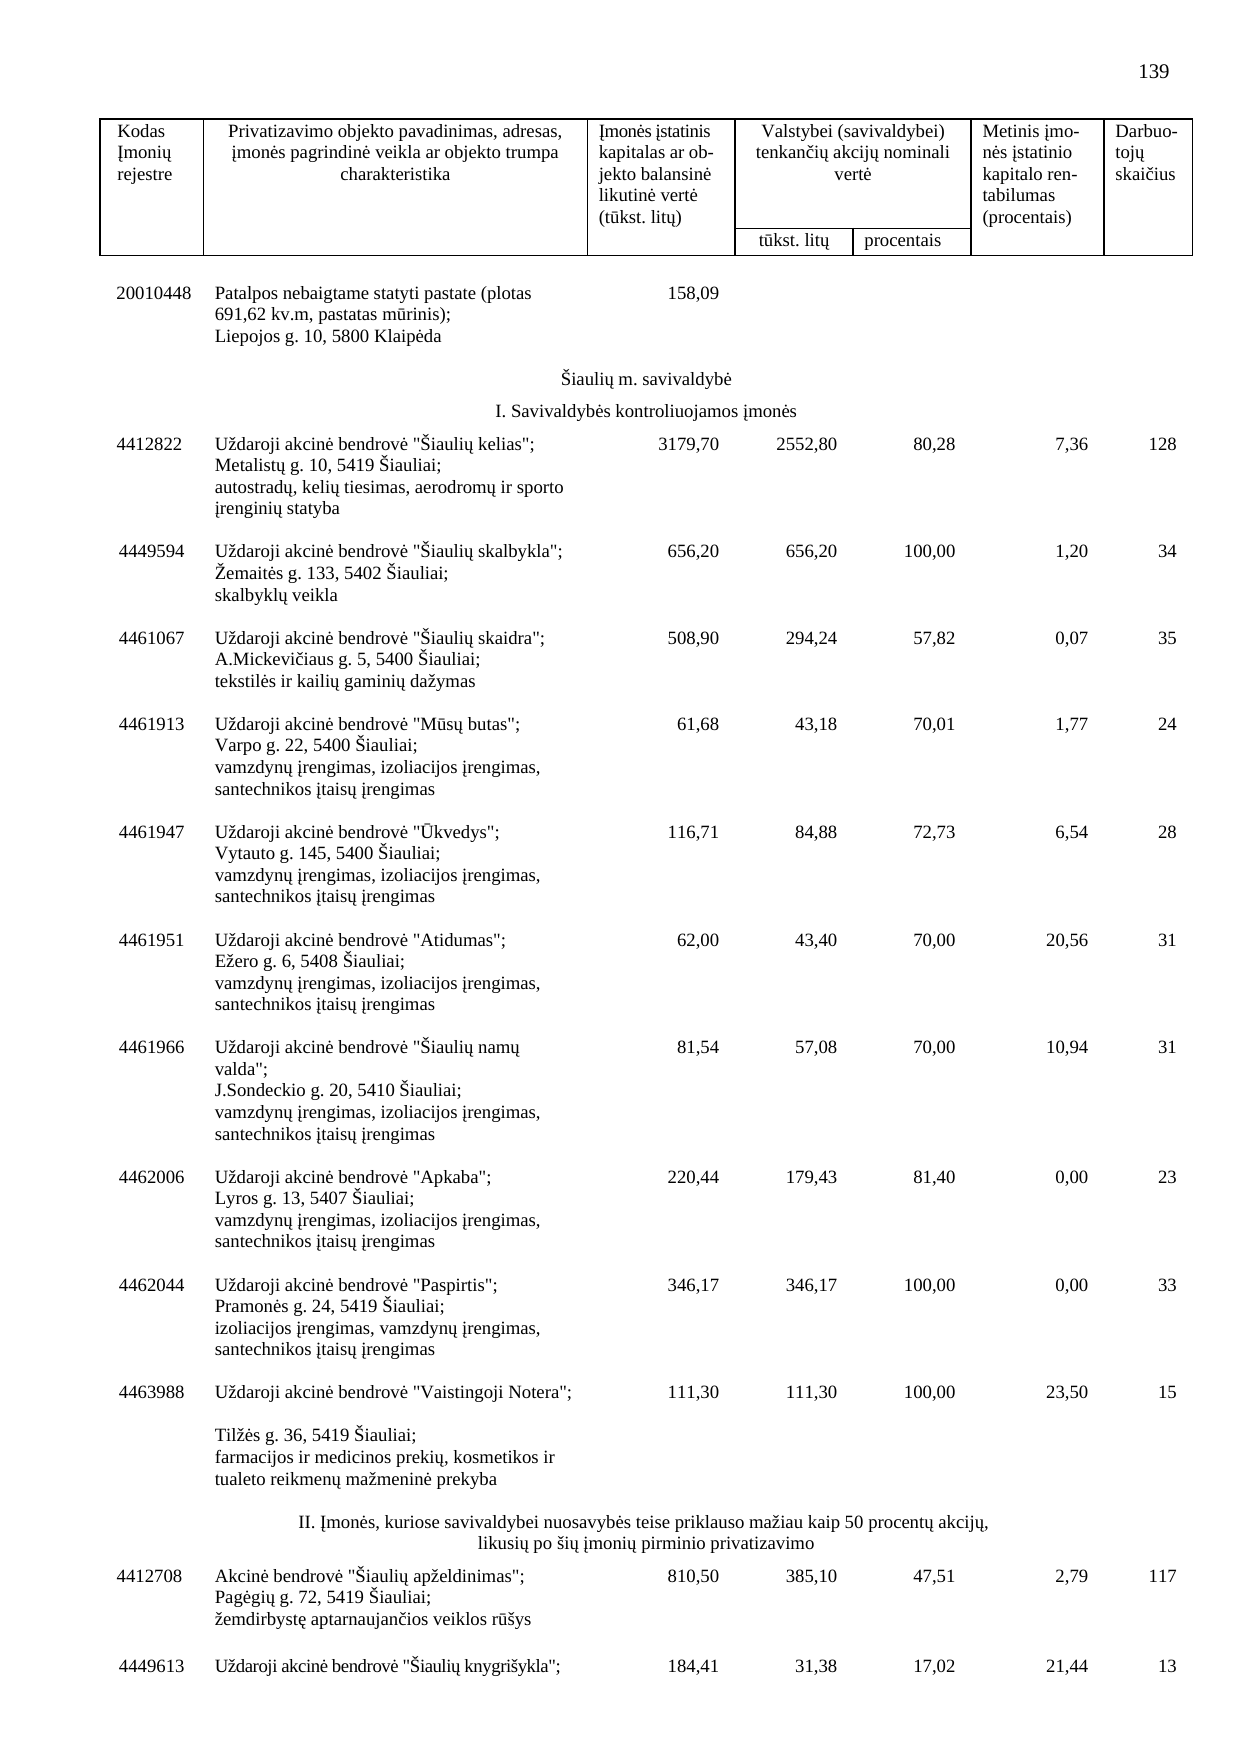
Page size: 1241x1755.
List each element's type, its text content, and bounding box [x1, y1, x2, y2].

table_cell 35 [1104, 627, 1192, 713]
table_cell 4462044 [100, 1274, 203, 1381]
table_cell [853, 256, 971, 282]
table_cell 57,82 [853, 627, 971, 713]
table_cell 4461951 [100, 929, 203, 1036]
table_cell 57,08 [735, 1036, 853, 1166]
table_cell [1104, 256, 1192, 282]
table_cell 179,43 [735, 1166, 853, 1273]
table_cell 3179,70 [587, 433, 735, 540]
table_cell Uždaroji akcinė bendrovė "Mūsų butas"; Varpo g. 22, 5400 Šiauliai; vamzdynų įrengimas, izoliacijos įrengimas, santechnikos įtaisų įrengimas [203, 713, 587, 821]
table_cell 4449613 [100, 1655, 203, 1676]
table_cell 81,54 [587, 1036, 735, 1166]
table_cell 43,18 [735, 713, 853, 821]
table_cell 4462006 [100, 1166, 203, 1273]
table_header Privatizavimo objekto pavadinimas, adresas, įmonės pagrindinė veikla ar objekto trumpa charakteristika [204, 120, 587, 227]
table_cell 0,07 [971, 627, 1104, 713]
table_cell 100,00 [853, 1381, 971, 1511]
table_header Darbuo-tojų skaičius [1105, 120, 1192, 227]
table_cell 0,00 [971, 1166, 1104, 1273]
table_cell 31,38 [735, 1655, 853, 1676]
table_cell 111,30 [587, 1381, 735, 1511]
table_cell [100, 256, 203, 282]
table_cell 61,68 [587, 713, 735, 821]
table_cell 4461913 [100, 713, 203, 821]
table_cell I. Savivaldybės kontroliuojamos įmonės [100, 400, 1192, 432]
table_cell Uždaroji akcinė bendrovė "Ūkvedys"; Vytauto g. 145, 5400 Šiauliai; vamzdynų įrengimas, izoliacijos įrengimas, santechnikos įtaisų įrengimas [203, 821, 587, 928]
table_header Metinis įmo-nės įstatinio kapitalo ren-tabilumas (procentais) [972, 120, 1103, 227]
table_cell 33 [1104, 1274, 1192, 1381]
table_cell 4461947 [100, 821, 203, 928]
table_cell 20,56 [971, 929, 1104, 1036]
table_cell [735, 282, 853, 368]
table_cell 656,20 [587, 540, 735, 627]
table_header Kodas Įmonių rejestre [101, 120, 203, 227]
table_cell Uždaroji akcinė bendrovė "Šiaulių knygrišykla"; [203, 1655, 587, 1676]
table_cell 70,00 [853, 929, 971, 1036]
table_cell 4461966 [100, 1036, 203, 1166]
table_cell [1105, 228, 1192, 254]
table_cell 111,30 [735, 1381, 853, 1511]
table_cell 346,17 [587, 1274, 735, 1381]
table_cell 2,79 [971, 1565, 1104, 1655]
table_cell 6,54 [971, 821, 1104, 928]
table_cell 13 [1104, 1655, 1192, 1676]
table_cell 43,40 [735, 929, 853, 1036]
table_cell 346,17 [735, 1274, 853, 1381]
table_cell 4412822 [100, 433, 203, 540]
table_cell 508,90 [587, 627, 735, 713]
table_cell 184,41 [587, 1655, 735, 1676]
table_cell 70,01 [853, 713, 971, 821]
table_cell 47,51 [853, 1565, 971, 1655]
table_cell 4412708 [100, 1565, 203, 1655]
table_cell 34 [1104, 540, 1192, 627]
table_cell 116,71 [587, 821, 735, 928]
table_cell Uždaroji akcinė bendrovė "Šiaulių kelias"; Metalistų g. 10, 5419 Šiauliai; autostradų, kelių tiesimas, aerodromų ir sporto įrenginių statyba [203, 433, 587, 540]
table_cell 4449594 [100, 540, 203, 627]
table_cell 28 [1104, 821, 1192, 928]
table_cell [588, 228, 734, 254]
table_cell 62,00 [587, 929, 735, 1036]
table_cell Uždaroji akcinė bendrovė "Šiaulių skalbykla"; Žemaitės g. 133, 5402 Šiauliai; skalbyklų veikla [203, 540, 587, 627]
table_cell [204, 228, 587, 254]
table_cell 100,00 [853, 1274, 971, 1381]
table_cell [203, 256, 587, 282]
table_cell 128 [1104, 433, 1192, 540]
table_cell [971, 256, 1104, 282]
table_cell 0,00 [971, 1274, 1104, 1381]
table_cell [101, 228, 203, 254]
table_header Įmonės įstatinis kapitalas ar ob-jekto balansinė likutinė vertė (tūkst. litų) [588, 120, 734, 227]
table_cell 4461067 [100, 627, 203, 713]
table_cell Uždaroji akcinė bendrovė "Šiaulių skaidra"; A.Mickevičiaus g. 5, 5400 Šiauliai; tekstilės ir kailių gaminių dažymas [203, 627, 587, 713]
table_cell 23 [1104, 1166, 1192, 1273]
table_cell 20010448 [100, 282, 203, 368]
table_cell 84,88 [735, 821, 853, 928]
table_cell 80,28 [853, 433, 971, 540]
table_cell Uždaroji akcinė bendrovė "Apkaba"; Lyros g. 13, 5407 Šiauliai; vamzdynų įrengimas, izoliacijos įrengimas, santechnikos įtaisų įrengimas [203, 1166, 587, 1273]
table_cell [587, 256, 735, 282]
table_cell 220,44 [587, 1166, 735, 1273]
table_cell 1,20 [971, 540, 1104, 627]
table_cell 1,77 [971, 713, 1104, 821]
table_cell 70,00 [853, 1036, 971, 1166]
table_cell Uždaroji akcinė bendrovė "Vaistingoji Notera"; Tilžės g. 36, 5419 Šiauliai; farmacijos ir medicinos prekių, kosmetikos ir tualeto reikmenų mažmeninė prekyba [203, 1381, 587, 1511]
table_cell procentais [854, 229, 970, 254]
table_cell Šiaulių m. savivaldybė [100, 368, 1192, 400]
table_cell 4463988 [100, 1381, 203, 1511]
table_cell [1104, 282, 1192, 368]
table_cell 31 [1104, 929, 1192, 1036]
table_cell 810,50 [587, 1565, 735, 1655]
table_cell 385,10 [735, 1565, 853, 1655]
table_cell 24 [1104, 713, 1192, 821]
table_cell 100,00 [853, 540, 971, 627]
table_cell Uždaroji akcinė bendrovė "Paspirtis"; Pramonės g. 24, 5419 Šiauliai; izoliacijos įrengimas, vamzdynų įrengimas, santechnikos įtaisų įrengimas [203, 1274, 587, 1381]
table_cell 21,44 [971, 1655, 1104, 1676]
table_cell 2552,80 [735, 433, 853, 540]
table_cell [735, 256, 853, 282]
table_cell Patalpos nebaigtame statyti pastate (plotas 691,62 kv.m, pastatas mūrinis); Liepojos g. 10, 5800 Klaipėda [203, 282, 587, 368]
table_cell 117 [1104, 1565, 1192, 1655]
table_cell Uždaroji akcinė bendrovė "Atidumas"; Ežero g. 6, 5408 Šiauliai; vamzdynų įrengimas, izoliacijos įrengimas, santechnikos įtaisų įrengimas [203, 929, 587, 1036]
table_cell [971, 282, 1104, 368]
table_cell 10,94 [971, 1036, 1104, 1166]
table_cell 656,20 [735, 540, 853, 627]
table_cell [972, 228, 1103, 254]
table_cell 15 [1104, 1381, 1192, 1511]
table_cell II. Įmonės, kuriose savivaldybei nuosavybės teise priklauso mažiau kaip 50 procentų akcijų, likusių po šių įmonių pirminio privatizavimo [100, 1511, 1192, 1564]
table_cell 294,24 [735, 627, 853, 713]
table_cell 72,73 [853, 821, 971, 928]
table_cell 17,02 [853, 1655, 971, 1676]
table_cell tūkst. litų [736, 229, 852, 254]
table_cell 23,50 [971, 1381, 1104, 1511]
table_header Valstybei (savivaldybei) tenkančių akcijų nominali vertė [736, 120, 970, 227]
table_cell 158,09 [587, 282, 735, 368]
table_cell [853, 282, 971, 368]
table_cell 7,36 [971, 433, 1104, 540]
table_cell 81,40 [853, 1166, 971, 1273]
table_cell 31 [1104, 1036, 1192, 1166]
table_cell Akcinė bendrovė "Šiaulių apželdinimas"; Pagėgių g. 72, 5419 Šiauliai; žemdirbystę aptarnaujančios veiklos rūšys [203, 1565, 587, 1655]
table_cell Uždaroji akcinė bendrovė "Šiaulių namų valda"; J.Sondeckio g. 20, 5410 Šiauliai; vamzdynų įrengimas, izoliacijos įrengimas, santechnikos įtaisų įrengimas [203, 1036, 587, 1166]
